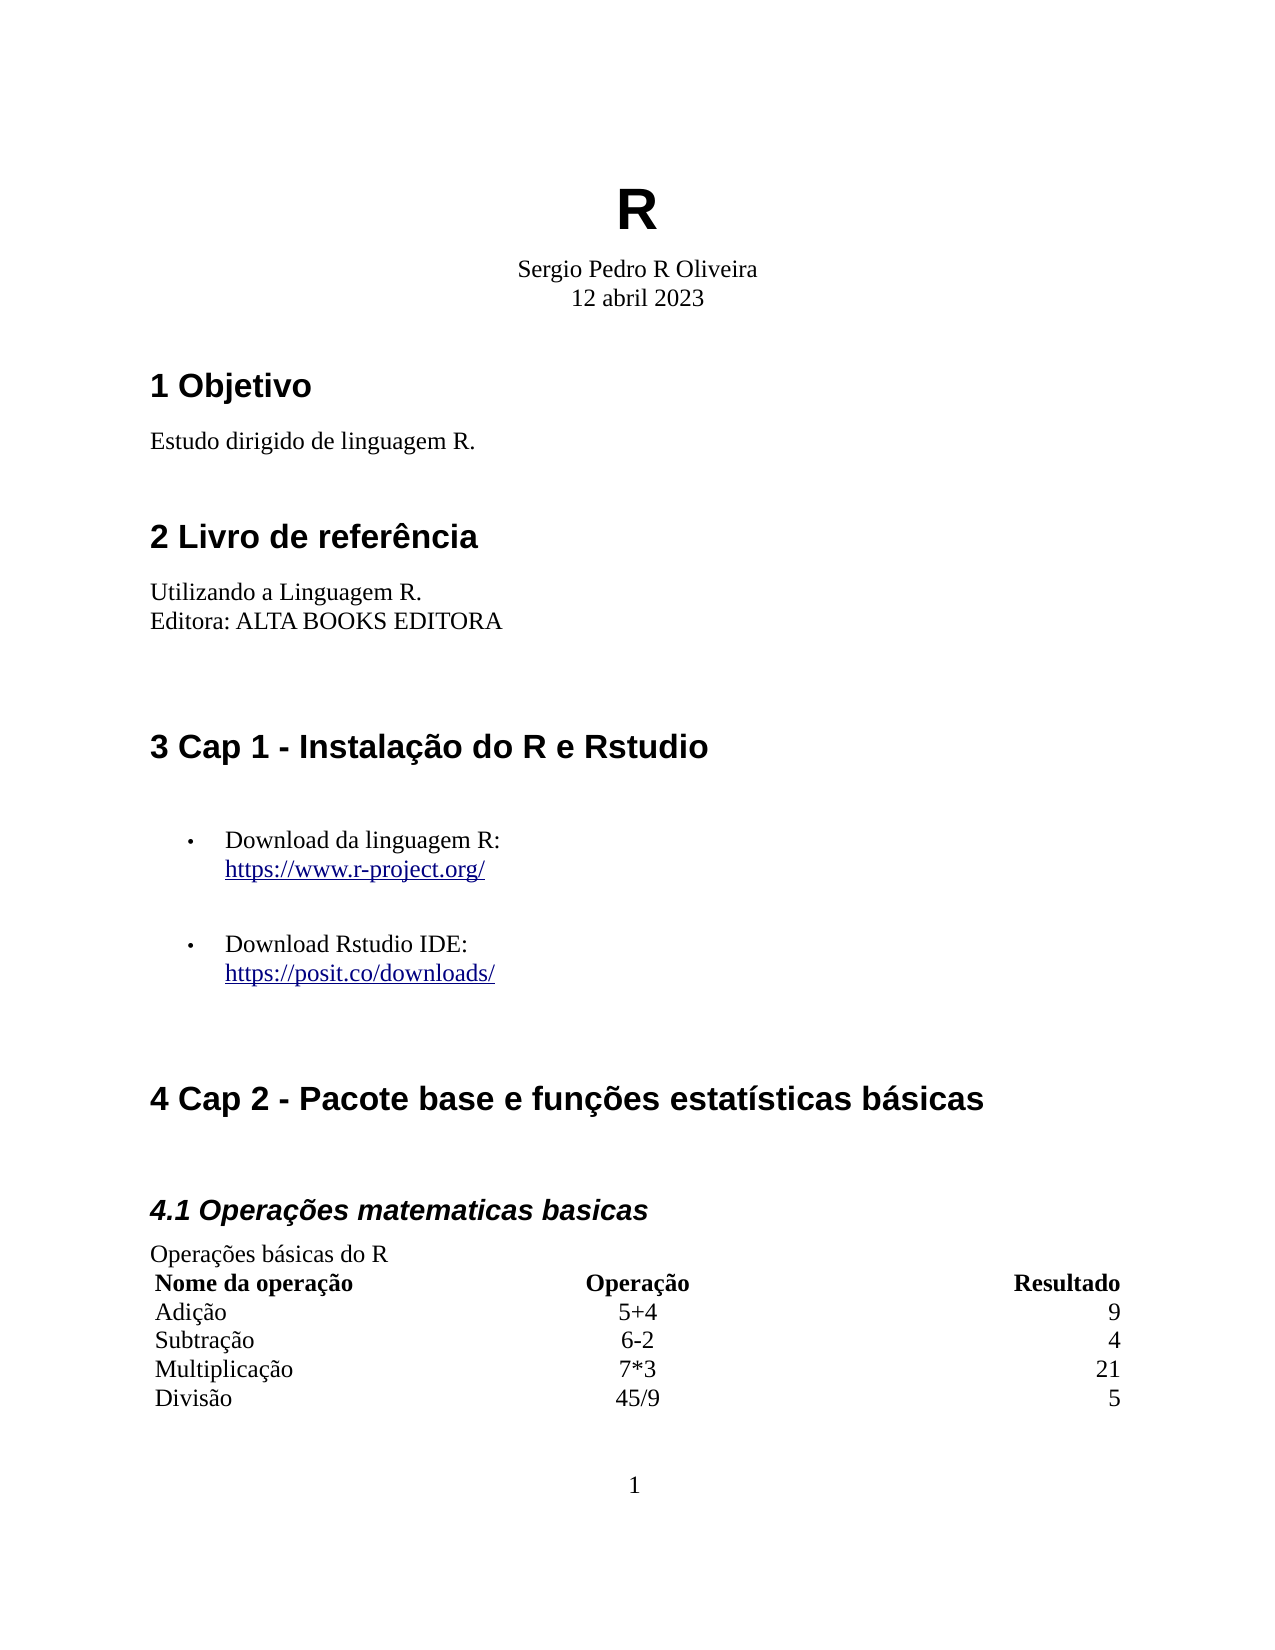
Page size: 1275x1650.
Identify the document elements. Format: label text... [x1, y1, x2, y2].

list Download da linguagem R: https://www.r-project.org/ [187, 825, 1125, 911]
text Estudo dirigido de linguagem R. [150, 426, 1125, 483]
table_cell 4 [800, 1325, 1125, 1354]
table_header Resultado [800, 1268, 1125, 1297]
table_cell Multiplicação [150, 1354, 475, 1383]
table_cell Subtração [150, 1325, 475, 1354]
text Utilizando a Linguagem R. Editora: ALTA BOOKS EDITORA [150, 577, 1125, 664]
table_cell 45/9 [475, 1383, 800, 1412]
table_cell 9 [800, 1297, 1125, 1325]
text Operações básicas do R [150, 1239, 1125, 1268]
text 12 abril 2023 [150, 283, 1125, 312]
subtitle 4 Cap 2 - Pacote base e funções estatísticas básicas [150, 1078, 1125, 1156]
subtitle 3 Cap 1 - Instalação do R e Rstudio [150, 726, 1125, 804]
table_cell Adição [150, 1297, 475, 1325]
subtitle 1 Objetivo [150, 366, 1125, 404]
table_header Nome da operação [150, 1268, 475, 1297]
subtitle 2 Livro de referência [150, 517, 1125, 556]
table_header Operação [475, 1268, 800, 1297]
title R [150, 175, 1125, 242]
subtitle 4.1 Operações matematicas basicas [150, 1193, 1125, 1227]
table_cell 6-2 [475, 1325, 800, 1354]
text Sergio Pedro R Oliveira [150, 254, 1125, 283]
table_cell 7*3 [475, 1354, 800, 1383]
table_cell Divisão [150, 1383, 475, 1412]
list Download Rstudio IDE: https://posit.co/downloads/ [187, 929, 1125, 1016]
table_cell 5+4 [475, 1297, 800, 1325]
table_cell 21 [800, 1354, 1125, 1383]
table_cell 5 [800, 1383, 1125, 1412]
